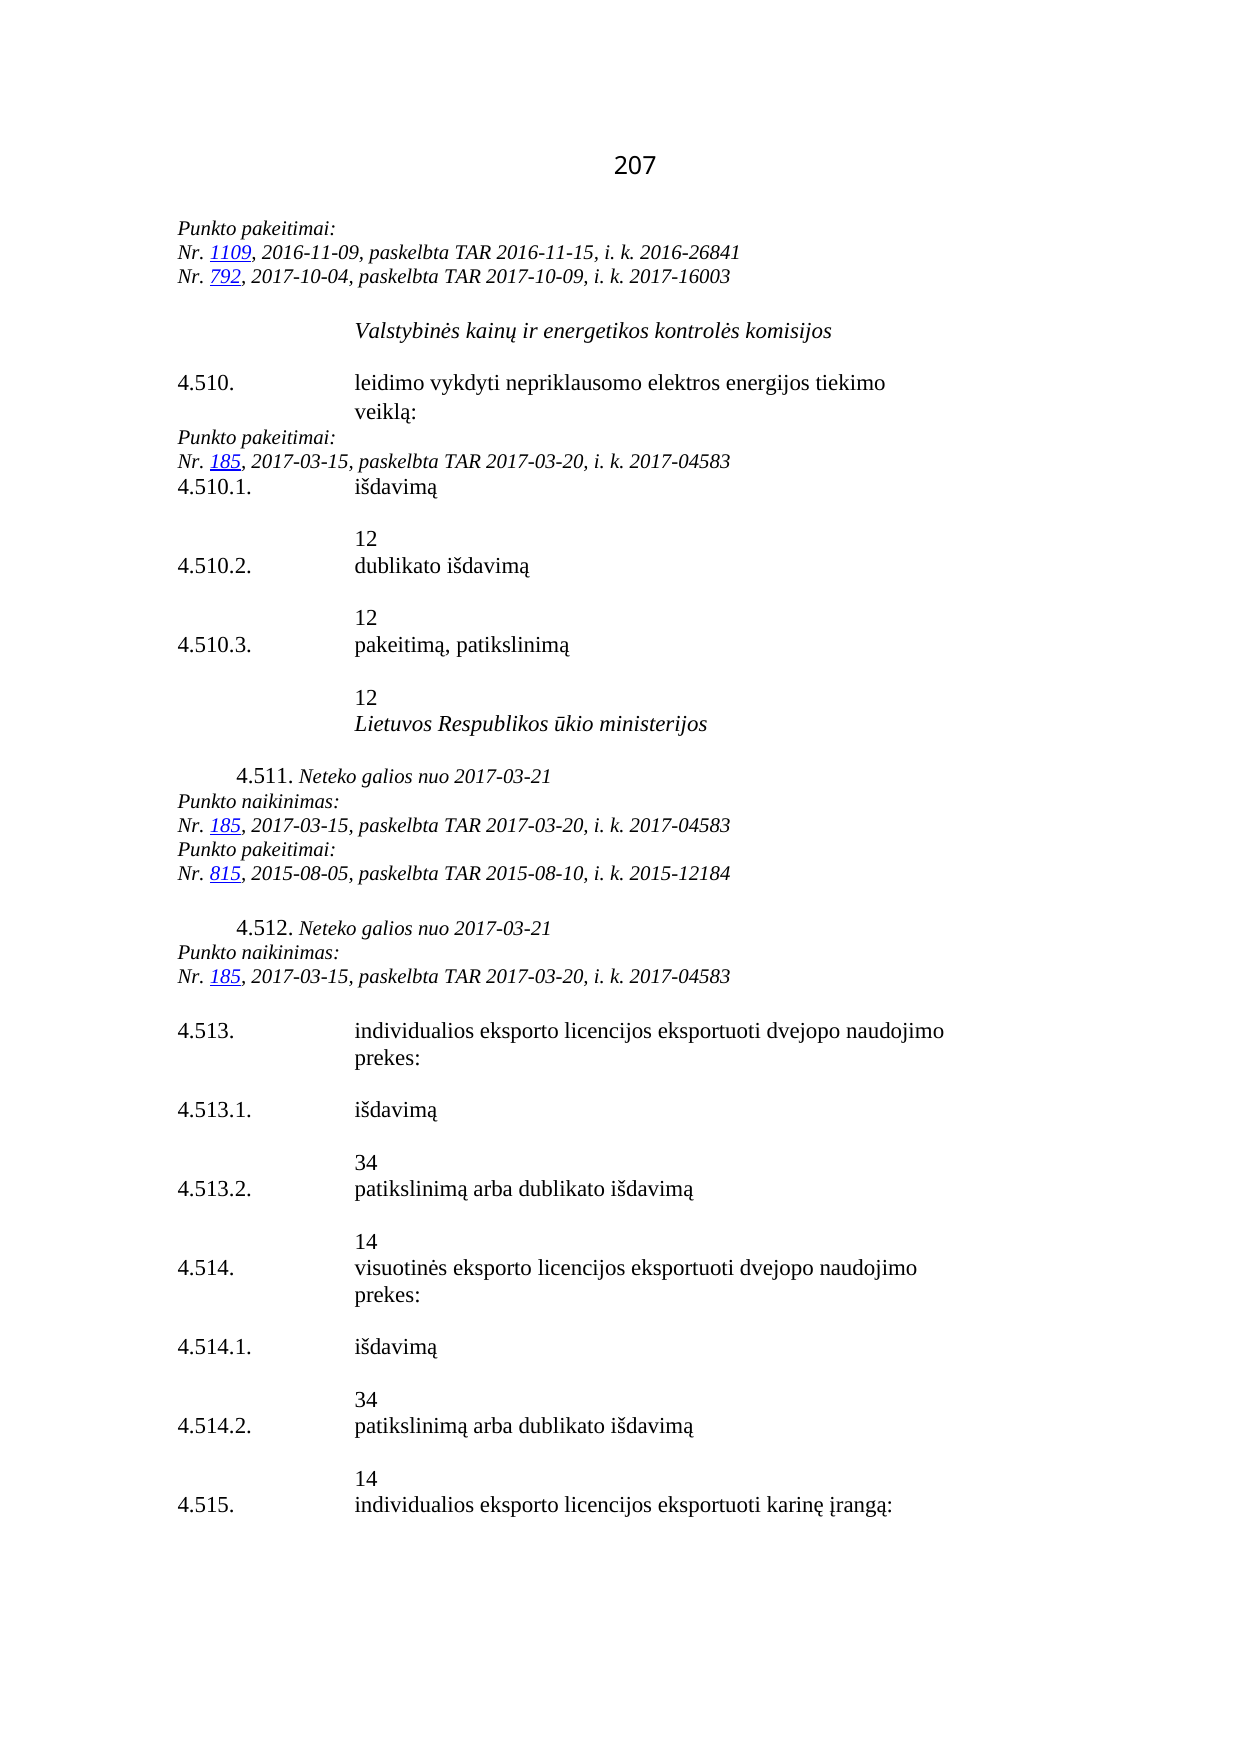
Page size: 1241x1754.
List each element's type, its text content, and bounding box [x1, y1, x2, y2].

text 4.514. visuotinės eksporto licencijos eksportuoti dvejopo naudojimo [177, 1254, 945, 1281]
text Nr. 1109, 2016-11-09, paskelbta TAR 2016-11-15, i. k. 2016-26841 [177, 240, 1093, 264]
text Lietuvos Respublikos ūkio ministerijos [354, 710, 945, 763]
text 4.510.1. išdavimą 12 [177, 473, 945, 552]
text prekes: [354, 1043, 945, 1096]
text Punkto pakeitimai: [177, 216, 1093, 240]
text 4.513.1. išdavimą 34 [177, 1096, 945, 1175]
text 4.510.2. dublikato išdavimą 12 [177, 552, 945, 631]
text Nr. 185, 2017-03-15, paskelbta TAR 2017-03-20, i. k. 2017-04583 [177, 449, 1093, 473]
text Punkto pakeitimai: [177, 424, 1093, 449]
text 4.514.1. išdavimą 34 [177, 1333, 945, 1412]
text 4.514.2. patikslinimą arba dublikato išdavimą 14 [177, 1412, 945, 1492]
text 4.512. Neteko galios nuo 2017-03-21 [177, 914, 1093, 940]
text 4.510. leidimo vykdyti nepriklausomo elektros energijos tiekimo veiklą: [177, 369, 945, 424]
text prekes: [354, 1281, 945, 1333]
text Nr. 185, 2017-03-15, paskelbta TAR 2017-03-20, i. k. 2017-04583 [177, 813, 1093, 837]
text Valstybinės kainų ir energetikos kontrolės komisijos [354, 317, 945, 369]
text Nr. 185, 2017-03-15, paskelbta TAR 2017-03-20, i. k. 2017-04583 [177, 964, 1093, 988]
text 4.511. Neteko galios nuo 2017-03-21 [177, 763, 1093, 789]
text 4.513.2. patikslinimą arba dublikato išdavimą 14 [177, 1175, 945, 1254]
text 4.513. individualios eksporto licencijos eksportuoti dvejopo naudojimo [177, 1017, 945, 1043]
text Punkto pakeitimai: [177, 837, 1093, 861]
text Punkto naikinimas: [177, 789, 1093, 813]
text 4.515. individualios eksporto licencijos eksportuoti karinę įrangą: [177, 1492, 945, 1544]
text Nr. 792, 2017-10-04, paskelbta TAR 2017-10-09, i. k. 2017-16003 [177, 264, 1093, 288]
text Nr. 815, 2015-08-05, paskelbta TAR 2015-08-10, i. k. 2015-12184 [177, 861, 1093, 885]
text Punkto naikinimas: [177, 940, 1093, 964]
text 4.510.3. pakeitimą, patikslinimą 12 [177, 631, 945, 710]
